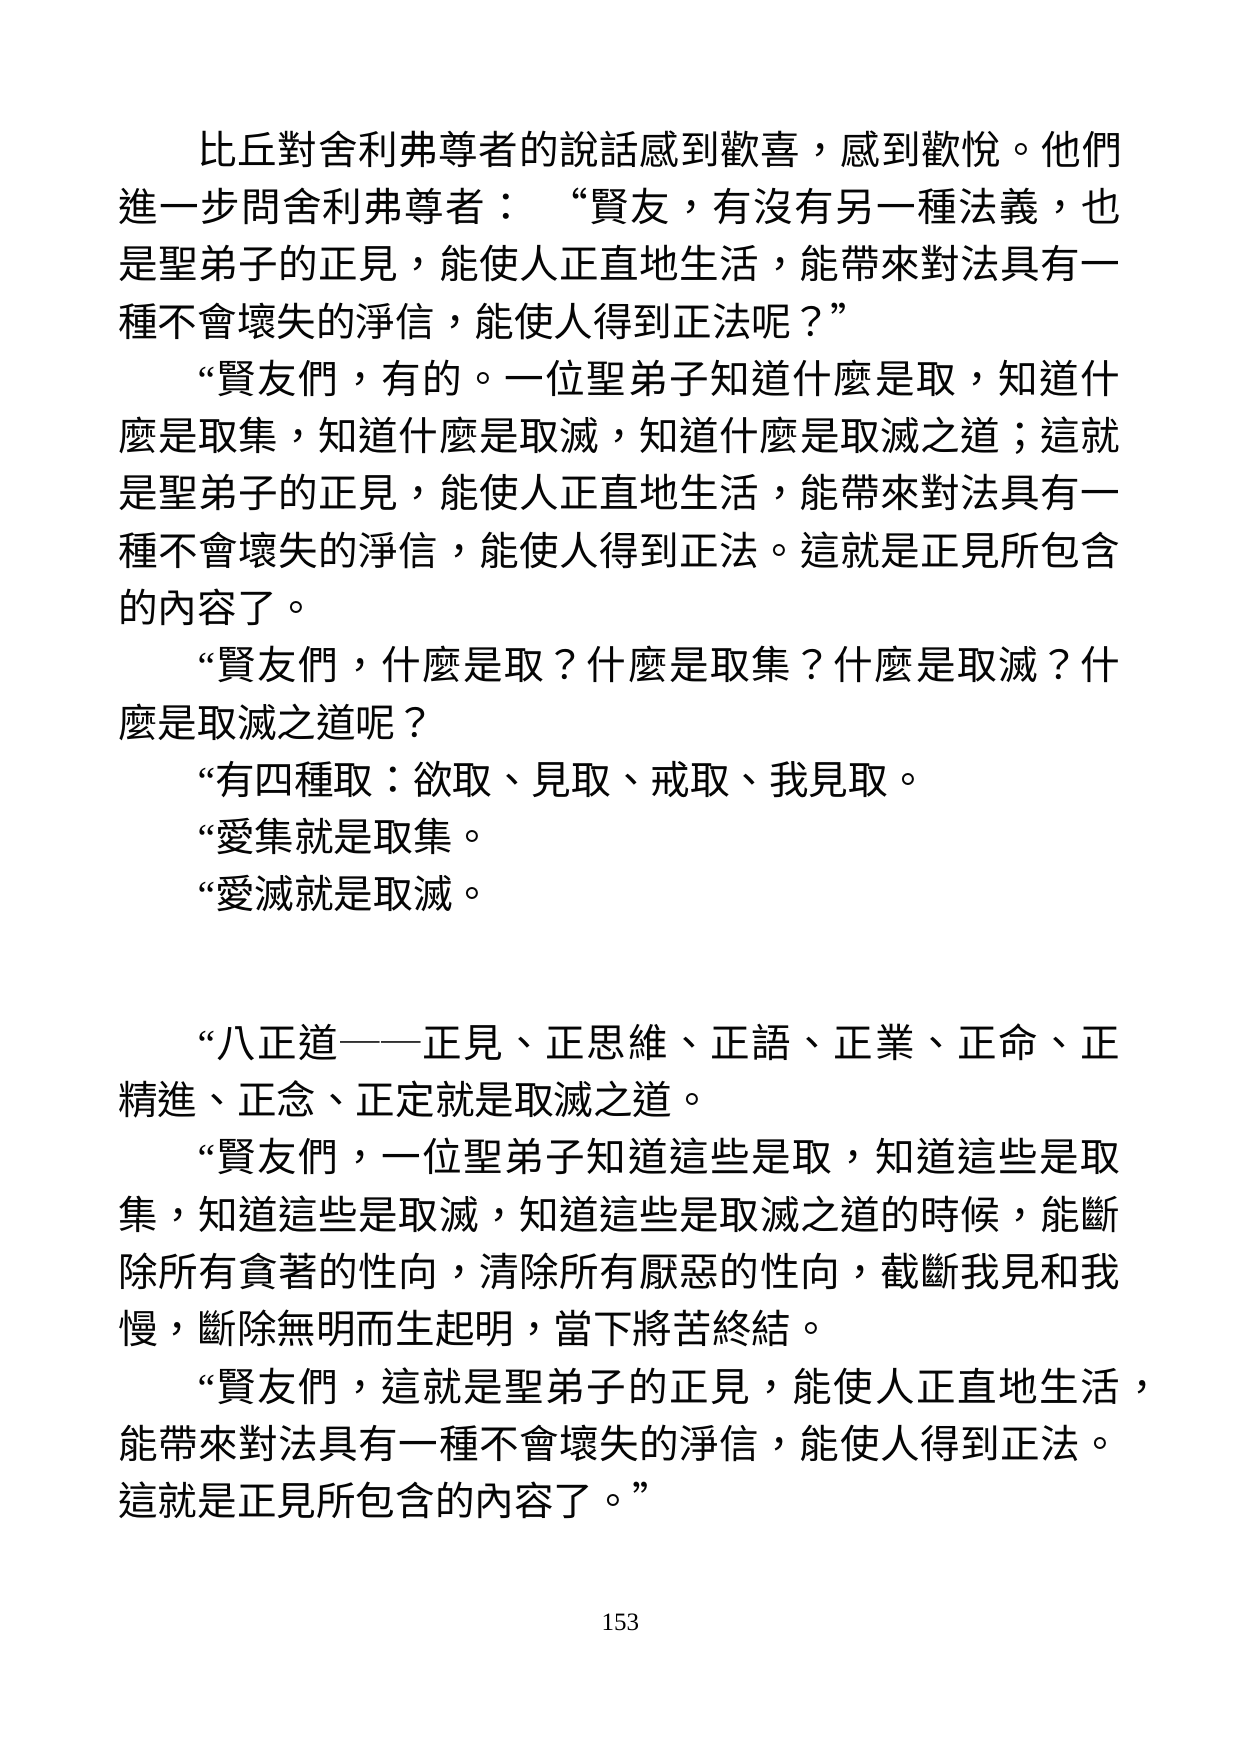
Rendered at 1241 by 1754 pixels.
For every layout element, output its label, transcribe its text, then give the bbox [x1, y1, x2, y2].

text “愛集就是取集。 [118, 806, 1122, 863]
text “賢友們，這就是聖弟子的正見，能使人正直地生活，能帶來對法具有一種不會壞失的淨信，能使人得到正法。這就是正見所包含的內容了。” [118, 1355, 1122, 1527]
text “賢友們，有的。一位聖弟子知道什麼是取，知道什麼是取集，知道什麼是取滅，知道什麼是取滅之道；這就是聖弟子的正見，能使人正直地生活，能帶來對法具有一種不會壞失的淨信，能使人得到正法。這就是正見所包含的內容了。 [118, 347, 1122, 634]
text “有四種取：欲取、見取、戒取、我見取。 [118, 748, 1122, 806]
text “八正道──正見、正思維、正語、正業、正命、正精進、正念、正定就是取滅之道。 [118, 1011, 1122, 1126]
text “賢友們，一位聖弟子知道這些是取，知道這些是取集，知道這些是取滅，知道這些是取滅之道的時候，能斷除所有貪著的性向，清除所有厭惡的性向，截斷我見和我慢，斷除無明而生起明，當下將苦終結。 [118, 1126, 1122, 1355]
text “賢友們，什麼是取？什麼是取集？什麼是取滅？什麼是取滅之道呢？ [118, 634, 1122, 748]
text “愛滅就是取滅。 [118, 863, 1122, 920]
text 比丘對舍利弗尊者的說話感到歡喜，感到歡悅。他們進一步問舍利弗尊者： “賢友，有沒有另一種法義，也是聖弟子的正見，能使人正直地生活，能帶來對法具有一種不會壞失的淨信，能使人得到正法呢？” [118, 118, 1122, 347]
